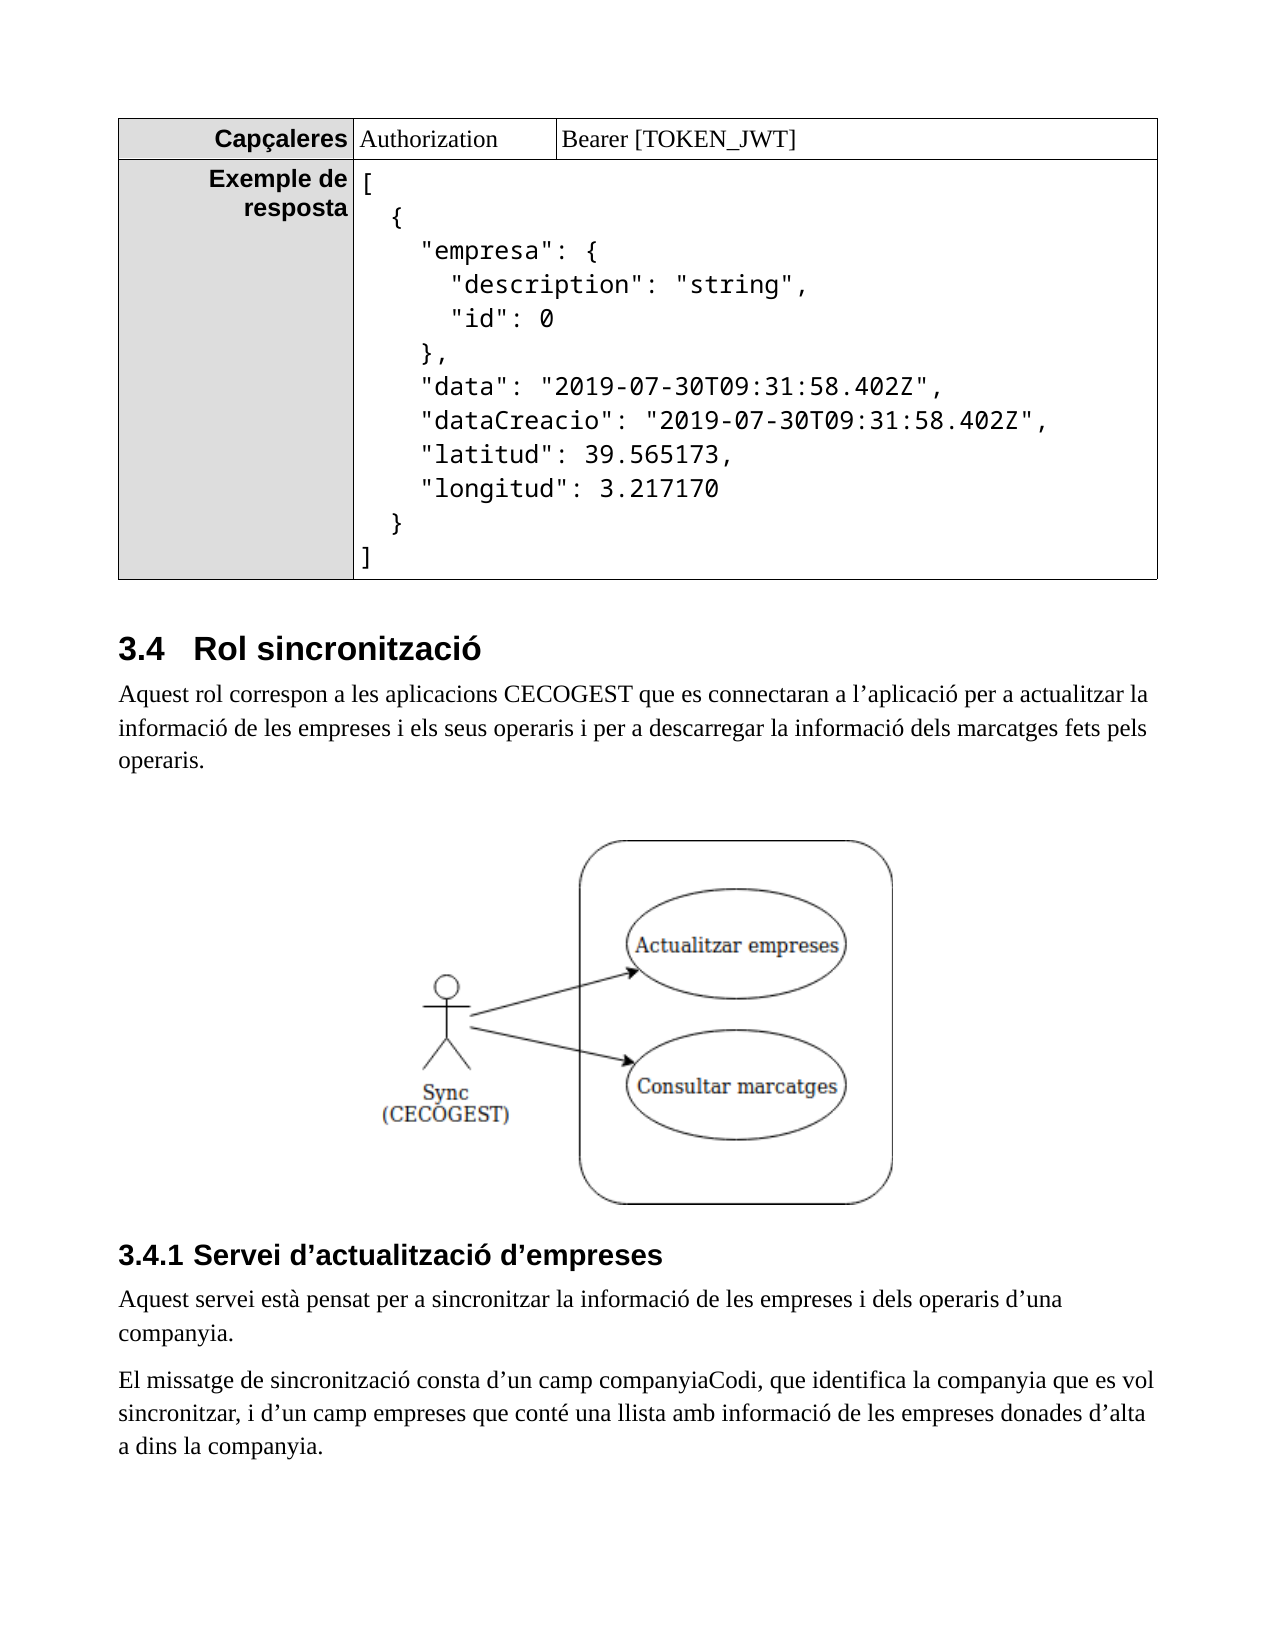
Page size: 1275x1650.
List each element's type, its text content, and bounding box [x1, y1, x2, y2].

table_cell Bearer [TOKEN_JWT] [557, 119, 1157, 158]
subtitle Servei d’actualització d’empreses [118, 1238, 1157, 1272]
table_cell [ { "empresa": { "description": "string", "id": 0 }, "data": "2019-07-30T09:31:58.402Z", "dataCreacio": "2019-07-30T09:31:58.402Z", "latitud": 39.565173, "longitud": 3.217170 } ] [354, 160, 1157, 579]
text Aquest rol correspon a les aplicacions CECOGEST que es connectaran a l’aplicació per a actualitzar la informació de les empreses i els seus operaris i per a descarregar la informació dels marcatges fets pels operaris. [118, 679, 1157, 774]
table_cell Exemple de resposta [119, 160, 353, 579]
text El missatge de sincronització consta d’un camp companyiaCodi, que identifica la companyia que es vol sincronitzar, i d’un camp empreses que conté una llista amb informació de les empreses donades d’alta a dins la companyia. [118, 1365, 1157, 1460]
picture [382, 840, 893, 1205]
text Aquest servei està pensat per a sincronitzar la informació de les empreses i dels operaris d’una companyia. [118, 1284, 1157, 1346]
table_cell Authorization [354, 119, 556, 158]
subtitle Rol sincronització [118, 628, 1157, 667]
table_cell Capçaleres [119, 119, 353, 158]
